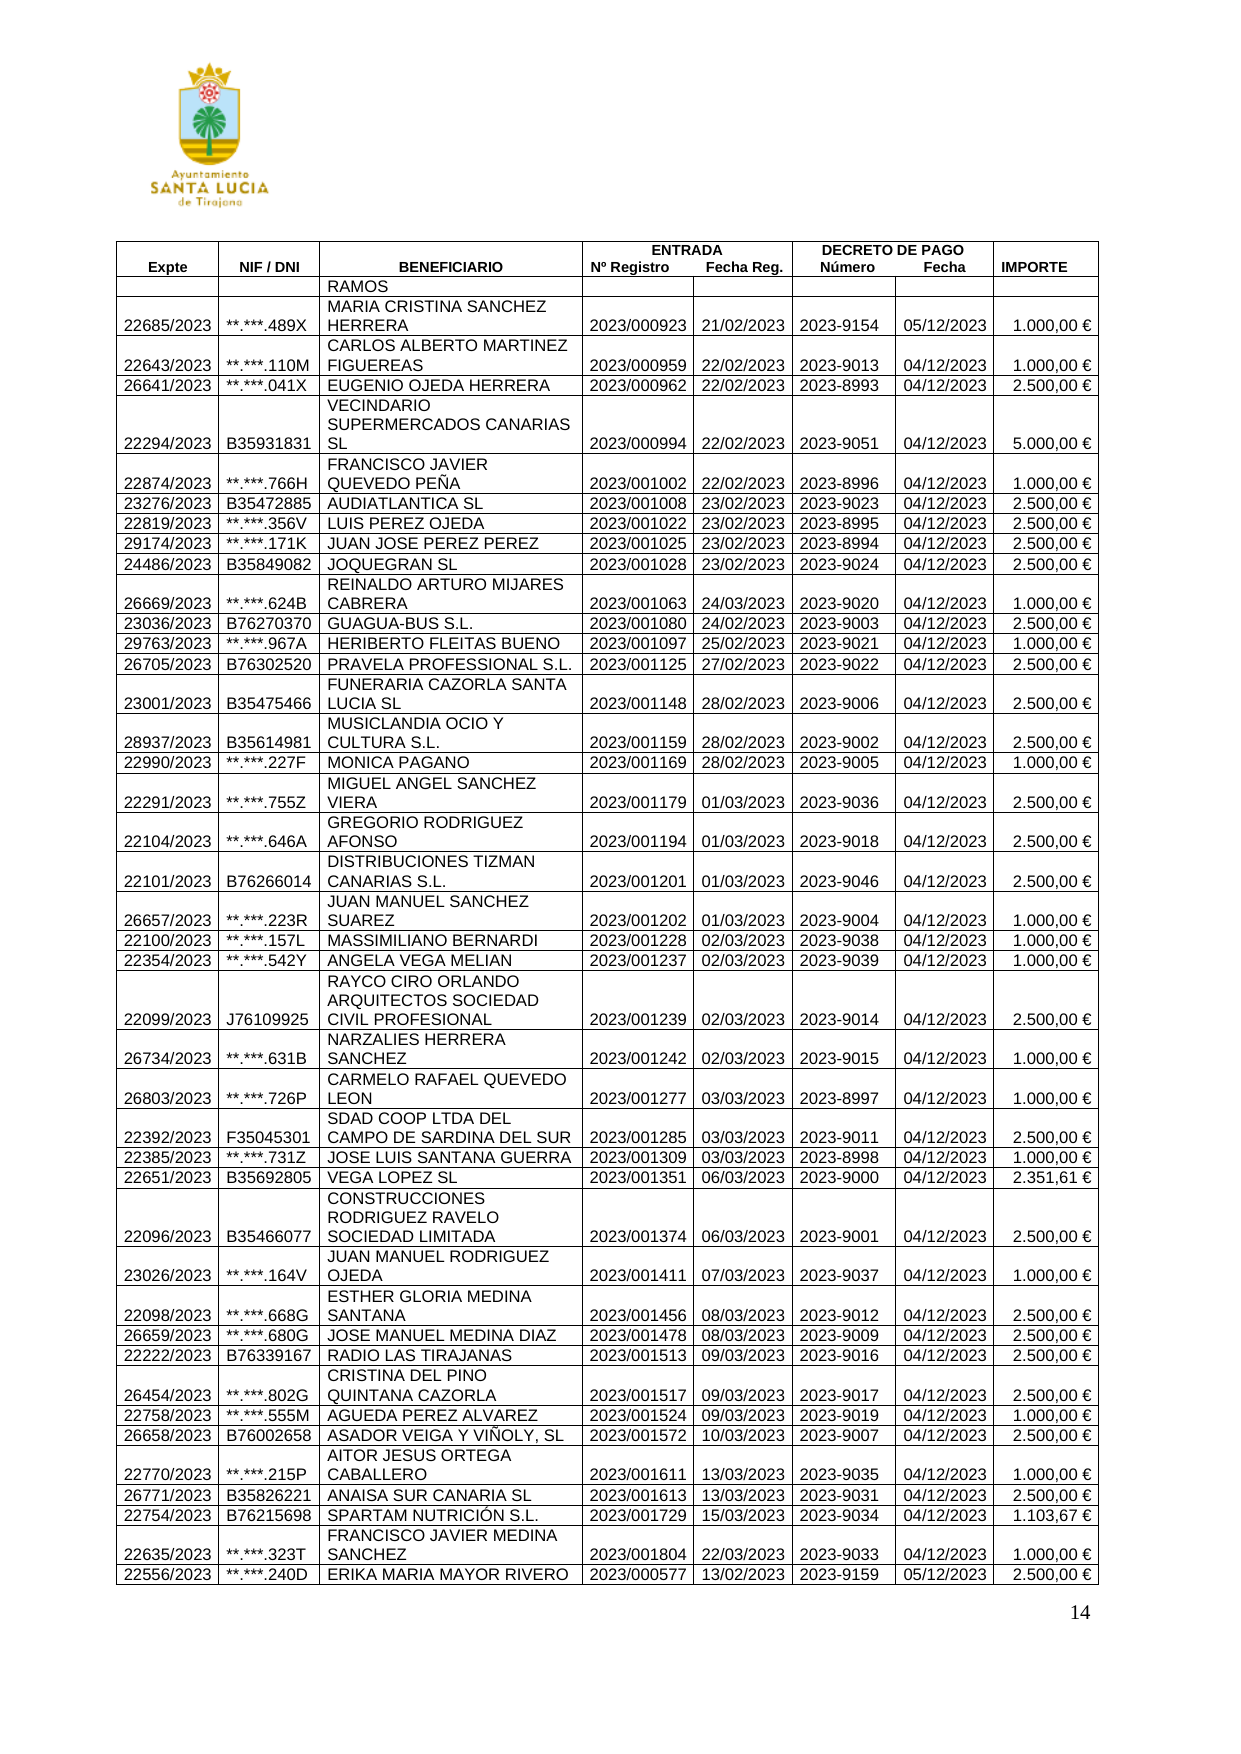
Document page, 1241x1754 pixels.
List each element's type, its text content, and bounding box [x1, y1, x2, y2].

table_cell B35692805 [219, 1168, 319, 1187]
table_cell 22556/2023 [117, 1565, 218, 1584]
table_cell 04/12/2023 [896, 1426, 993, 1445]
table_cell 2023/001022 [583, 514, 693, 533]
table_cell 1.000,00 € [994, 1148, 1098, 1167]
table_cell [994, 277, 1098, 296]
table_cell [219, 277, 319, 296]
table_cell 13/03/2023 [694, 1446, 792, 1484]
table_cell 22643/2023 [117, 336, 218, 374]
table_cell 15/03/2023 [694, 1506, 792, 1525]
table_cell 2023/001097 [583, 634, 693, 653]
table_cell **.***.731Z [219, 1148, 319, 1167]
table_cell HERIBERTO FLEITAS BUENO [320, 634, 582, 653]
table_header ENTRADA Nº Registro Fecha Reg. [583, 242, 792, 276]
table_cell 26705/2023 [117, 654, 218, 673]
table_cell 2.500,00 € [994, 654, 1098, 673]
table_cell 04/12/2023 [896, 514, 993, 533]
table_cell 26658/2023 [117, 1426, 218, 1445]
table_cell ANAISA SUR CANARIA SL [320, 1485, 582, 1504]
table_cell 29763/2023 [117, 634, 218, 653]
table_cell 06/03/2023 [694, 1168, 792, 1187]
table_cell 2.500,00 € [994, 675, 1098, 713]
table_cell 22/03/2023 [694, 1526, 792, 1564]
table_cell 04/12/2023 [896, 1406, 993, 1425]
table_cell 2023-9013 [793, 336, 895, 374]
table_cell 04/12/2023 [896, 554, 993, 573]
table_cell 1.000,00 € [994, 1247, 1098, 1285]
table_cell 05/12/2023 [896, 297, 993, 335]
table_cell 2023/001285 [583, 1109, 693, 1147]
table_cell 2023/000994 [583, 396, 693, 453]
table_cell **.***.555M [219, 1406, 319, 1425]
table_cell 22754/2023 [117, 1506, 218, 1525]
table_cell 2023-8994 [793, 534, 895, 553]
table_cell 1.000,00 € [994, 336, 1098, 374]
table_cell 2.500,00 € [994, 852, 1098, 891]
table_header NIF / DNI [219, 242, 319, 276]
table_cell 22/02/2023 [694, 396, 792, 453]
table_cell 2023/001277 [583, 1069, 693, 1108]
table_cell 22100/2023 [117, 931, 218, 950]
table_cell AUDIATLANTICA SL [320, 494, 582, 513]
table_cell 04/12/2023 [896, 1247, 993, 1285]
table_cell 2023/001025 [583, 534, 693, 553]
table_cell 22651/2023 [117, 1168, 218, 1187]
table_cell 27/02/2023 [694, 654, 792, 673]
table_cell 22/02/2023 [694, 376, 792, 395]
table_cell 04/12/2023 [896, 971, 993, 1029]
table_cell 2023/001478 [583, 1326, 693, 1345]
table_cell 2023-9003 [793, 614, 895, 633]
table_cell 23/02/2023 [694, 494, 792, 513]
table_cell 04/12/2023 [896, 494, 993, 513]
table_cell 1.000,00 € [994, 1030, 1098, 1068]
table_cell 2.500,00 € [994, 1426, 1098, 1445]
table_cell F35045301 [219, 1109, 319, 1147]
table_cell 08/03/2023 [694, 1286, 792, 1325]
table_cell NARZALIES HERRERA SANCHEZ [320, 1030, 582, 1068]
table_cell 22104/2023 [117, 813, 218, 851]
table_cell 04/12/2023 [896, 1326, 993, 1345]
table_cell 04/12/2023 [896, 376, 993, 395]
table_cell 25/02/2023 [694, 634, 792, 653]
table_cell 04/12/2023 [896, 1366, 993, 1404]
table_cell FUNERARIA CAZORLA SANTA LUCIA SL [320, 675, 582, 713]
table_cell 26641/2023 [117, 376, 218, 395]
table_cell 03/03/2023 [694, 1069, 792, 1108]
table_cell 1.000,00 € [994, 1446, 1098, 1484]
table_cell **.***.356V [219, 514, 319, 533]
table_cell 04/12/2023 [896, 575, 993, 613]
table_cell 22385/2023 [117, 1148, 218, 1167]
table_cell 04/12/2023 [896, 931, 993, 950]
table_cell 1.000,00 € [994, 892, 1098, 930]
table_cell 04/12/2023 [896, 1485, 993, 1504]
table_cell 2023-9034 [793, 1506, 895, 1525]
table_cell 2023/001237 [583, 951, 693, 970]
table_cell 04/12/2023 [896, 654, 993, 673]
table_cell 2023/001063 [583, 575, 693, 613]
table_cell 2023/001411 [583, 1247, 693, 1285]
table_cell 02/03/2023 [694, 931, 792, 950]
table_cell RAYCO CIRO ORLANDO ARQUITECTOS SOCIEDAD CIVIL PROFESIONAL [320, 971, 582, 1029]
table_cell **.***.542Y [219, 951, 319, 970]
table_cell ERIKA MARIA MAYOR RIVERO [320, 1565, 582, 1584]
table_cell ASADOR VEIGA Y VIÑOLY, SL [320, 1426, 582, 1445]
table_cell 2023-9000 [793, 1168, 895, 1187]
table_cell **.***.041X [219, 376, 319, 395]
table_cell 06/03/2023 [694, 1189, 792, 1246]
table_cell 2023-9031 [793, 1485, 895, 1504]
table_cell GREGORIO RODRIGUEZ AFONSO [320, 813, 582, 851]
table_cell JUAN MANUEL SANCHEZ SUAREZ [320, 892, 582, 930]
table_cell 08/03/2023 [694, 1326, 792, 1345]
table_cell 13/03/2023 [694, 1485, 792, 1504]
table_cell 04/12/2023 [896, 892, 993, 930]
table_cell B35475466 [219, 675, 319, 713]
table_cell **.***.624B [219, 575, 319, 613]
table_header DECRETO DE PAGO Número Fecha [793, 242, 993, 276]
table_cell 22635/2023 [117, 1526, 218, 1564]
table_cell 23036/2023 [117, 614, 218, 633]
table_cell 2023-9033 [793, 1526, 895, 1564]
table_cell **.***.646A [219, 813, 319, 851]
table_cell 2023-9021 [793, 634, 895, 653]
table_cell 23/02/2023 [694, 534, 792, 553]
table_cell 21/02/2023 [694, 297, 792, 335]
table_cell 2023-9007 [793, 1426, 895, 1445]
table_cell B35614981 [219, 714, 319, 752]
table_cell MIGUEL ANGEL SANCHEZ VIERA [320, 774, 582, 812]
table_cell 2023-8995 [793, 514, 895, 533]
table_cell 1.103,67 € [994, 1506, 1098, 1525]
table_cell **.***.726P [219, 1069, 319, 1108]
table_cell 13/02/2023 [694, 1565, 792, 1584]
table_cell 2023/001351 [583, 1168, 693, 1187]
table_cell 22685/2023 [117, 297, 218, 335]
table_cell CARLOS ALBERTO MARTINEZ FIGUEREAS [320, 336, 582, 374]
table_cell 2023-9159 [793, 1565, 895, 1584]
table_cell B35849082 [219, 554, 319, 573]
table_cell **.***.967A [219, 634, 319, 653]
table_cell 2023/001613 [583, 1485, 693, 1504]
table_cell 01/03/2023 [694, 774, 792, 812]
table_cell RADIO LAS TIRAJANAS [320, 1346, 582, 1365]
table_cell 22291/2023 [117, 774, 218, 812]
table_cell 1.000,00 € [994, 753, 1098, 772]
table_cell 26454/2023 [117, 1366, 218, 1404]
table_cell 2023/001456 [583, 1286, 693, 1325]
table_cell FRANCISCO JAVIER MEDINA SANCHEZ [320, 1526, 582, 1564]
table_cell 2023/001517 [583, 1366, 693, 1404]
table_cell 2.500,00 € [994, 714, 1098, 752]
table_cell 2.500,00 € [994, 1485, 1098, 1504]
table_cell 26659/2023 [117, 1326, 218, 1345]
table_cell EUGENIO OJEDA HERRERA [320, 376, 582, 395]
table_cell 1.000,00 € [994, 1526, 1098, 1564]
table_cell 2023/001008 [583, 494, 693, 513]
table_cell DISTRIBUCIONES TIZMAN CANARIAS S.L. [320, 852, 582, 891]
table_cell JOSE LUIS SANTANA GUERRA [320, 1148, 582, 1167]
table_cell 04/12/2023 [896, 774, 993, 812]
table_cell 2023-9005 [793, 753, 895, 772]
table_cell SDAD COOP LTDA DEL CAMPO DE SARDINA DEL SUR [320, 1109, 582, 1147]
table_cell 1.000,00 € [994, 575, 1098, 613]
table_cell ANGELA VEGA MELIAN [320, 951, 582, 970]
table_cell 22294/2023 [117, 396, 218, 453]
table_cell 28/02/2023 [694, 714, 792, 752]
table_cell **.***.489X [219, 297, 319, 335]
table_cell CARMELO RAFAEL QUEVEDO LEON [320, 1069, 582, 1108]
table_cell 2.500,00 € [994, 1109, 1098, 1147]
table_cell MUSICLANDIA OCIO Y CULTURA S.L. [320, 714, 582, 752]
table_cell 28/02/2023 [694, 675, 792, 713]
table_cell 2023/001228 [583, 931, 693, 950]
table_cell 2023-9022 [793, 654, 895, 673]
table_cell 04/12/2023 [896, 753, 993, 772]
table_cell 23/02/2023 [694, 514, 792, 533]
table_cell 22354/2023 [117, 951, 218, 970]
table_cell 2.500,00 € [994, 1189, 1098, 1246]
table_cell 04/12/2023 [896, 336, 993, 374]
table_cell 22770/2023 [117, 1446, 218, 1484]
table_cell [793, 277, 895, 296]
table_cell MARIA CRISTINA SANCHEZ HERRERA [320, 297, 582, 335]
table_cell 2023/001028 [583, 554, 693, 573]
table_cell 23026/2023 [117, 1247, 218, 1285]
table_cell B76302520 [219, 654, 319, 673]
table_cell 01/03/2023 [694, 892, 792, 930]
table_cell [117, 277, 218, 296]
table_cell 2023-9154 [793, 297, 895, 335]
table_cell 04/12/2023 [896, 614, 993, 633]
table_cell 2023-9046 [793, 852, 895, 891]
table_cell 04/12/2023 [896, 1346, 993, 1365]
table_cell PRAVELA PROFESSIONAL S.L. [320, 654, 582, 673]
table_cell 5.000,00 € [994, 396, 1098, 453]
table_cell AITOR JESUS ORTEGA CABALLERO [320, 1446, 582, 1484]
table_cell GUAGUA-BUS S.L. [320, 614, 582, 633]
table_cell [694, 277, 792, 296]
table_cell 07/03/2023 [694, 1247, 792, 1285]
table_cell 22099/2023 [117, 971, 218, 1029]
table_header Expte [117, 242, 218, 276]
table_cell 2023/001611 [583, 1446, 693, 1484]
table_cell CRISTINA DEL PINO QUINTANA CAZORLA [320, 1366, 582, 1404]
table_cell 2023-9037 [793, 1247, 895, 1285]
table_cell 22990/2023 [117, 753, 218, 772]
table_cell 22222/2023 [117, 1346, 218, 1365]
table_cell 2023/001125 [583, 654, 693, 673]
table_cell 01/03/2023 [694, 852, 792, 891]
table_cell 02/03/2023 [694, 1030, 792, 1068]
table_cell 10/03/2023 [694, 1426, 792, 1445]
table_header IMPORTE [994, 242, 1098, 276]
table_cell 22874/2023 [117, 454, 218, 493]
table_cell 2023/001309 [583, 1148, 693, 1167]
table_cell 2023/001148 [583, 675, 693, 713]
table_cell 22/02/2023 [694, 336, 792, 374]
table_cell 04/12/2023 [896, 714, 993, 752]
table_cell AGUEDA PEREZ ALVAREZ [320, 1406, 582, 1425]
table_cell 22101/2023 [117, 852, 218, 891]
table_cell 22/02/2023 [694, 454, 792, 493]
table_cell B35466077 [219, 1189, 319, 1246]
table_cell 04/12/2023 [896, 534, 993, 553]
table_cell 2023/000959 [583, 336, 693, 374]
table_cell 1.000,00 € [994, 297, 1098, 335]
table_cell **.***.227F [219, 753, 319, 772]
table_cell 2023/000923 [583, 297, 693, 335]
table_cell 04/12/2023 [896, 1168, 993, 1187]
table_cell 04/12/2023 [896, 1526, 993, 1564]
table_cell 1.000,00 € [994, 634, 1098, 653]
table_cell 2023-9019 [793, 1406, 895, 1425]
table_cell 2023-9016 [793, 1346, 895, 1365]
table_cell 23001/2023 [117, 675, 218, 713]
table_cell **.***.668G [219, 1286, 319, 1325]
table_cell 26771/2023 [117, 1485, 218, 1504]
table_cell JOQUEGRAN SL [320, 554, 582, 573]
table_cell B76270370 [219, 614, 319, 633]
table_cell [583, 277, 693, 296]
table_cell 2023-9001 [793, 1189, 895, 1246]
table_cell 1.000,00 € [994, 931, 1098, 950]
table_cell 1.000,00 € [994, 1406, 1098, 1425]
table_cell B76215698 [219, 1506, 319, 1525]
table_cell 26669/2023 [117, 575, 218, 613]
table_cell 24/03/2023 [694, 575, 792, 613]
table_cell 2.500,00 € [994, 1286, 1098, 1325]
table_cell 2023/001169 [583, 753, 693, 772]
table_cell 2.500,00 € [994, 514, 1098, 533]
table_cell 04/12/2023 [896, 852, 993, 891]
table_cell VEGA LOPEZ SL [320, 1168, 582, 1187]
table_cell 2023-9035 [793, 1446, 895, 1484]
table_cell **.***.164V [219, 1247, 319, 1285]
table_cell B35931831 [219, 396, 319, 453]
table_cell 28937/2023 [117, 714, 218, 752]
table_cell **.***.323T [219, 1526, 319, 1564]
table_cell B76266014 [219, 852, 319, 891]
table_cell 2023-8997 [793, 1069, 895, 1108]
table_cell 09/03/2023 [694, 1366, 792, 1404]
table_cell **.***.802G [219, 1366, 319, 1404]
table_cell 2.500,00 € [994, 971, 1098, 1029]
table_cell ESTHER GLORIA MEDINA SANTANA [320, 1286, 582, 1325]
table_cell 2.351,61 € [994, 1168, 1098, 1187]
table_cell 2023/001159 [583, 714, 693, 752]
table_cell 2023-9051 [793, 396, 895, 453]
table_cell 2023-9012 [793, 1286, 895, 1325]
table_cell 1.000,00 € [994, 1069, 1098, 1108]
table_cell 22392/2023 [117, 1109, 218, 1147]
table_cell 2023/000962 [583, 376, 693, 395]
table_cell 1.000,00 € [994, 454, 1098, 493]
table_cell 2023-9020 [793, 575, 895, 613]
table_cell 2023/001201 [583, 852, 693, 891]
table_cell 2.500,00 € [994, 1366, 1098, 1404]
table_cell 2.500,00 € [994, 1326, 1098, 1345]
table_cell **.***.215P [219, 1446, 319, 1484]
table_cell 2023/001513 [583, 1346, 693, 1365]
table_cell 2.500,00 € [994, 614, 1098, 633]
table_cell 03/03/2023 [694, 1109, 792, 1147]
table_cell 2023-9039 [793, 951, 895, 970]
table_cell 2023-9011 [793, 1109, 895, 1147]
table_cell **.***.631B [219, 1030, 319, 1068]
table_cell **.***.110M [219, 336, 319, 374]
table_cell 2023-8993 [793, 376, 895, 395]
table_cell 03/03/2023 [694, 1148, 792, 1167]
table_cell 09/03/2023 [694, 1406, 792, 1425]
table_cell 2023/001002 [583, 454, 693, 493]
table_cell B76339167 [219, 1346, 319, 1365]
table_cell **.***.223R [219, 892, 319, 930]
table_cell 02/03/2023 [694, 971, 792, 1029]
table_cell B35472885 [219, 494, 319, 513]
table_cell 2023/001179 [583, 774, 693, 812]
table_cell 2023-9017 [793, 1366, 895, 1404]
table_cell CONSTRUCCIONES RODRIGUEZ RAVELO SOCIEDAD LIMITADA [320, 1189, 582, 1246]
table_cell 04/12/2023 [896, 813, 993, 851]
table_cell 2023/001804 [583, 1526, 693, 1564]
table_cell 04/12/2023 [896, 396, 993, 453]
table_cell 2.500,00 € [994, 554, 1098, 573]
table_cell 04/12/2023 [896, 1030, 993, 1068]
table_cell 2023-9004 [793, 892, 895, 930]
table_cell 26803/2023 [117, 1069, 218, 1108]
table_cell 2023-9024 [793, 554, 895, 573]
table_cell FRANCISCO JAVIER QUEVEDO PEÑA [320, 454, 582, 493]
table_cell 04/12/2023 [896, 1189, 993, 1246]
table_cell 04/12/2023 [896, 675, 993, 713]
table_cell 05/12/2023 [896, 1565, 993, 1584]
table_cell 01/03/2023 [694, 813, 792, 851]
table_cell 2023/001080 [583, 614, 693, 633]
table_cell SPARTAM NUTRICIÓN S.L. [320, 1506, 582, 1525]
table_header BENEFICIARIO [320, 242, 582, 276]
table_cell MASSIMILIANO BERNARDI [320, 931, 582, 950]
table_cell JOSE MANUEL MEDINA DIAZ [320, 1326, 582, 1345]
table_cell 2023-9038 [793, 931, 895, 950]
table_cell 2.500,00 € [994, 1346, 1098, 1365]
table_cell 2023/001572 [583, 1426, 693, 1445]
table_cell 2.500,00 € [994, 376, 1098, 395]
table_cell 2.500,00 € [994, 774, 1098, 812]
table_cell 29174/2023 [117, 534, 218, 553]
table_cell 09/03/2023 [694, 1346, 792, 1365]
table_cell 22819/2023 [117, 514, 218, 533]
table_cell **.***.171K [219, 534, 319, 553]
table_cell 2023-9015 [793, 1030, 895, 1068]
table_cell 04/12/2023 [896, 1109, 993, 1147]
table_cell B76002658 [219, 1426, 319, 1445]
table_cell 2023-9018 [793, 813, 895, 851]
table_cell LUIS PEREZ OJEDA [320, 514, 582, 533]
table_cell 24/02/2023 [694, 614, 792, 633]
table_cell 02/03/2023 [694, 951, 792, 970]
table_cell 2023/001524 [583, 1406, 693, 1425]
table_cell 2023-9009 [793, 1326, 895, 1345]
table_cell 2023-9002 [793, 714, 895, 752]
table_cell J76109925 [219, 971, 319, 1029]
table_cell 26734/2023 [117, 1030, 218, 1068]
table_cell 04/12/2023 [896, 1069, 993, 1108]
table_cell JUAN MANUEL RODRIGUEZ OJEDA [320, 1247, 582, 1285]
table_cell 1.000,00 € [994, 951, 1098, 970]
table_cell [896, 277, 993, 296]
table_cell 2.500,00 € [994, 1565, 1098, 1584]
table_cell 2023-9006 [793, 675, 895, 713]
table_cell 04/12/2023 [896, 634, 993, 653]
table_cell 26657/2023 [117, 892, 218, 930]
table_cell VECINDARIO SUPERMERCADOS CANARIAS SL [320, 396, 582, 453]
table_cell 2023/000577 [583, 1565, 693, 1584]
table_cell 04/12/2023 [896, 1286, 993, 1325]
table_cell 2.500,00 € [994, 813, 1098, 851]
table_cell 23/02/2023 [694, 554, 792, 573]
table_cell 2023/001729 [583, 1506, 693, 1525]
table_cell 2023-8998 [793, 1148, 895, 1167]
table_cell 2.500,00 € [994, 534, 1098, 553]
table_cell **.***.680G [219, 1326, 319, 1345]
table_cell **.***.766H [219, 454, 319, 493]
table_cell **.***.157L [219, 931, 319, 950]
table_cell 04/12/2023 [896, 1446, 993, 1484]
table_cell 2023-9023 [793, 494, 895, 513]
table_cell REINALDO ARTURO MIJARES CABRERA [320, 575, 582, 613]
table_cell 2023/001374 [583, 1189, 693, 1246]
table_cell MONICA PAGANO [320, 753, 582, 772]
table_cell 2023-8996 [793, 454, 895, 493]
table_cell 04/12/2023 [896, 951, 993, 970]
table_cell 22096/2023 [117, 1189, 218, 1246]
table_cell 2023/001242 [583, 1030, 693, 1068]
table_cell RAMOS [320, 277, 582, 296]
table_cell 22098/2023 [117, 1286, 218, 1325]
table_cell **.***.240D [219, 1565, 319, 1584]
table_cell 04/12/2023 [896, 1506, 993, 1525]
table_cell 28/02/2023 [694, 753, 792, 772]
table_cell 23276/2023 [117, 494, 218, 513]
table_cell 2023/001239 [583, 971, 693, 1029]
table_cell 24486/2023 [117, 554, 218, 573]
table_cell JUAN JOSE PEREZ PEREZ [320, 534, 582, 553]
table_cell B35826221 [219, 1485, 319, 1504]
table_cell 2023/001194 [583, 813, 693, 851]
picture [118, 44, 298, 227]
table_cell 04/12/2023 [896, 454, 993, 493]
table_cell 2023-9014 [793, 971, 895, 1029]
table_cell 04/12/2023 [896, 1148, 993, 1167]
table_cell 2023/001202 [583, 892, 693, 930]
table_cell 22758/2023 [117, 1406, 218, 1425]
table_cell **.***.755Z [219, 774, 319, 812]
table_cell 2.500,00 € [994, 494, 1098, 513]
table_cell 2023-9036 [793, 774, 895, 812]
